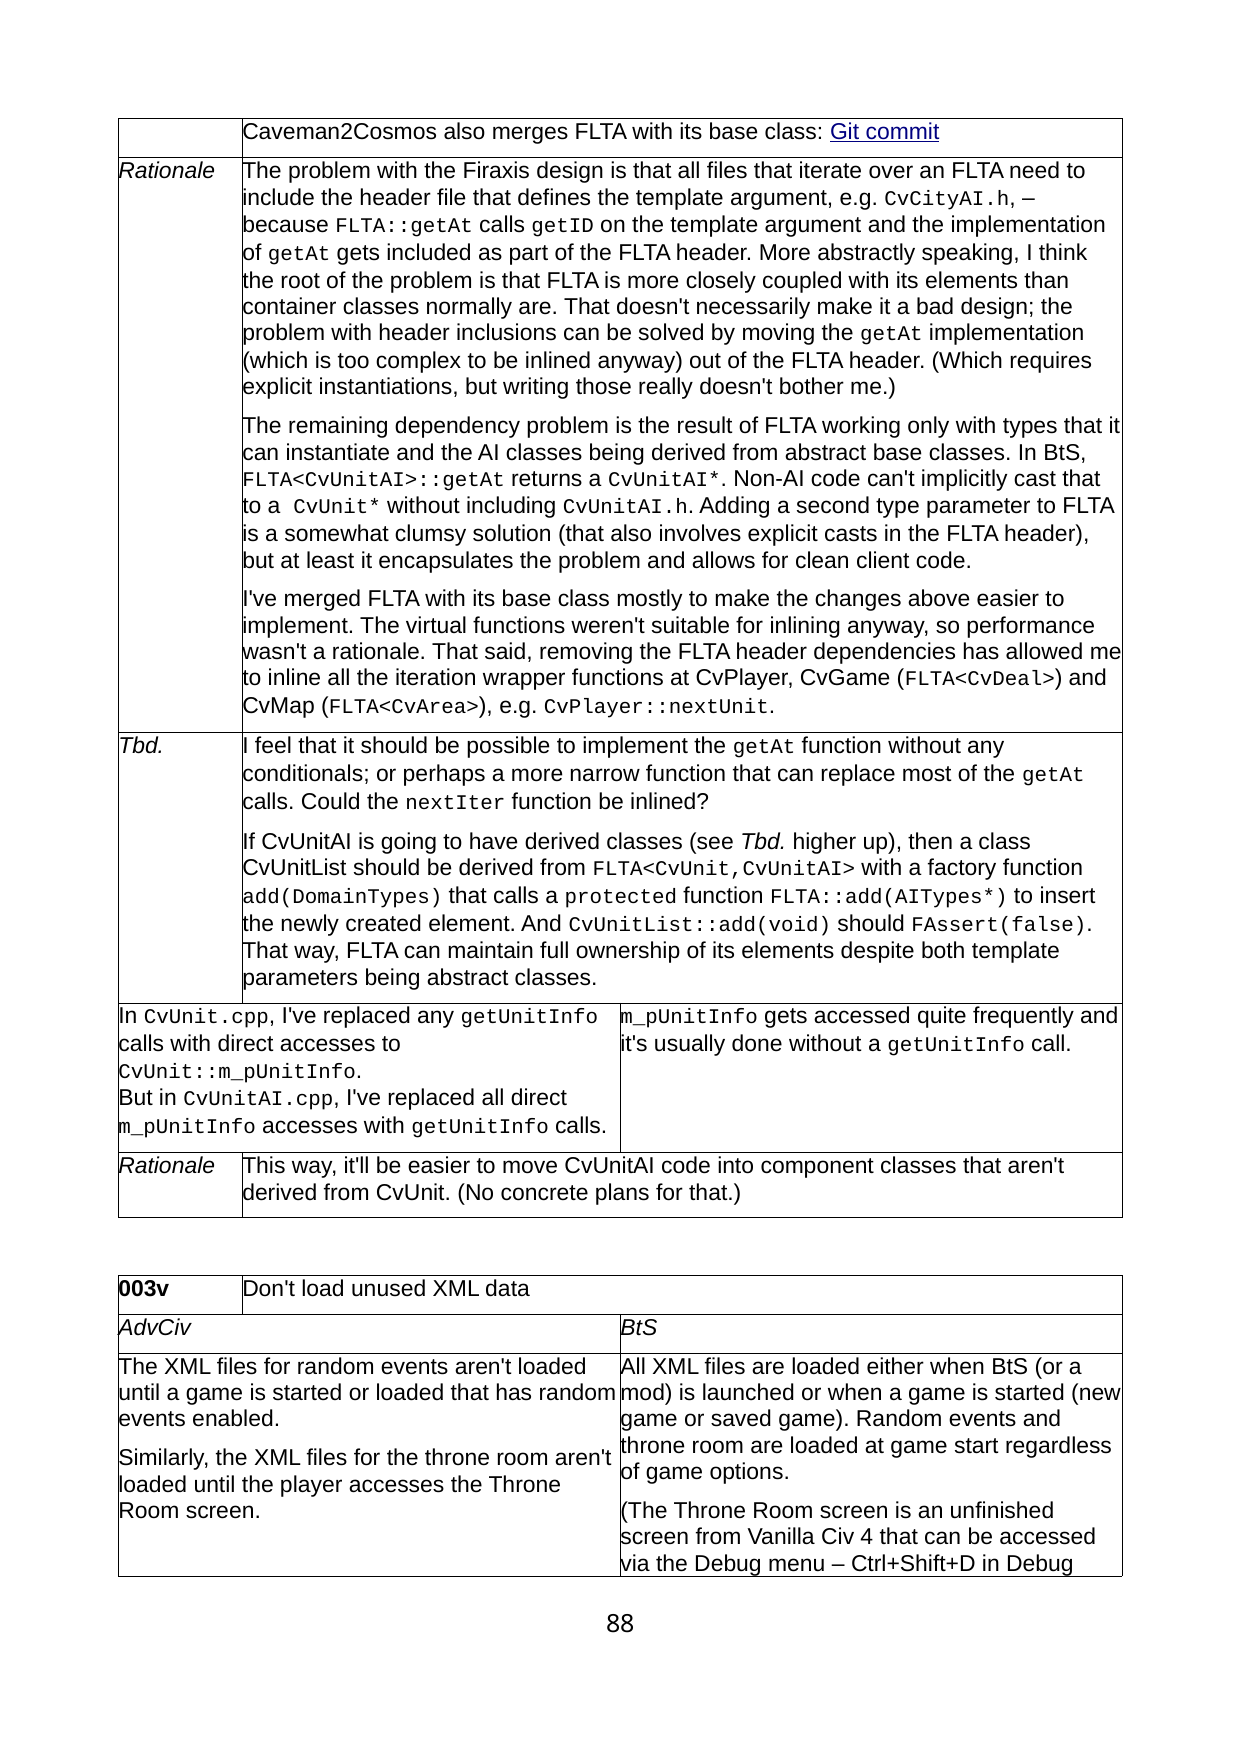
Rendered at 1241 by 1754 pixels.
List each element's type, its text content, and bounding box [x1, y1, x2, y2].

table_cell The XML files for random events aren't loaded until a game is started or loaded that has random events enabled. Similarly, the XML files for the throne room aren't loaded until the player accesses the Throne Room screen. [119, 1354, 620, 1576]
table_cell This way, it'll be easier to move CvUnitAI code into component classes that aren't derived from CvUnit. (No concrete plans for that.) [243, 1153, 1122, 1217]
table_cell m_pUnitInfo gets accessed quite frequently and it's usually done without a getUnitInfo call. [621, 1004, 1122, 1152]
table_cell Rationale [119, 1153, 242, 1217]
table_cell AdvCiv [119, 1315, 620, 1353]
table_cell Tbd. [119, 733, 242, 1002]
table_cell [119, 119, 242, 157]
table_header Don't load unused XML data [243, 1276, 1122, 1314]
table_cell Caveman2Cosmos also merges FLTA with its base class: Git commit [243, 119, 1122, 157]
table_cell All XML files are loaded either when BtS (or a mod) is launched or when a game is started (new game or saved game). Random events and throne room are loaded at game start regardless of game options. (The Throne Room screen is an unfinished screen from Vanilla Civ 4 that can be accessed via the Debug menu – Ctrl+Shift+D in Debug [621, 1354, 1122, 1576]
table_cell I feel that it should be possible to implement the getAt function without any conditionals; or perhaps a more narrow function that can replace most of the getAt calls. Could the nextIter function be inlined? If CvUnitAI is going to have derived classes (see Tbd. higher up), then a class CvUnitList should be derived from FLTA<CvUnit,CvUnitAI> with a factory function add(DomainTypes) that calls a protected function FLTA::add(AITypes*) to insert the newly created element. And CvUnitList::add(void) should FAssert(false). That way, FLTA can maintain full ownership of its elements despite both template parameters being abstract classes. [243, 733, 1122, 1002]
table_cell BtS [621, 1315, 1122, 1353]
table_cell In CvUnit.cpp, I've replaced any getUnitInfo calls with direct accesses to CvUnit::m_pUnitInfo. But in CvUnitAI.cpp, I've replaced all direct m_pUnitInfo accesses with getUnitInfo calls. [119, 1004, 620, 1152]
table_cell Rationale [119, 158, 242, 732]
table_header 003v [119, 1276, 242, 1314]
table_cell The problem with the Firaxis design is that all files that iterate over an FLTA need to include the header file that defines the template argument, e.g. CvCityAI.h, – because FLTA::getAt calls getID on the template argument and the implementation of getAt gets included as part of the FLTA header. More abstractly speaking, I think the root of the problem is that FLTA is more closely coupled with its elements than container classes normally are. That doesn't necessarily make it a bad design; the problem with header inclusions can be solved by moving the getAt implementation (which is too complex to be inlined anyway) out of the FLTA header. (Which requires explicit instantiations, but writing those really doesn't bother me.) The remaining dependency problem is the result of FLTA working only with types that it can instantiate and the AI classes being derived from abstract base classes. In BtS, FLTA<CvUnitAI>::getAt returns a CvUnitAI*. Non-AI code can't implicitly cast that to a CvUnit* without including CvUnitAI.h. Adding a second type parameter to FLTA is a somewhat clumsy solution (that also involves explicit casts in the FLTA header), but at least it encapsulates the problem and allows for clean client code. I've merged FLTA with its base class mostly to make the changes above easier to implement. The virtual functions weren't suitable for inlining anyway, so performance wasn't a rationale. That said, removing the FLTA header dependencies has allowed me to inline all the iteration wrapper functions at CvPlayer, CvGame (FLTA<CvDeal>) and CvMap (FLTA<CvArea>), e.g. CvPlayer::nextUnit. [243, 158, 1122, 732]
